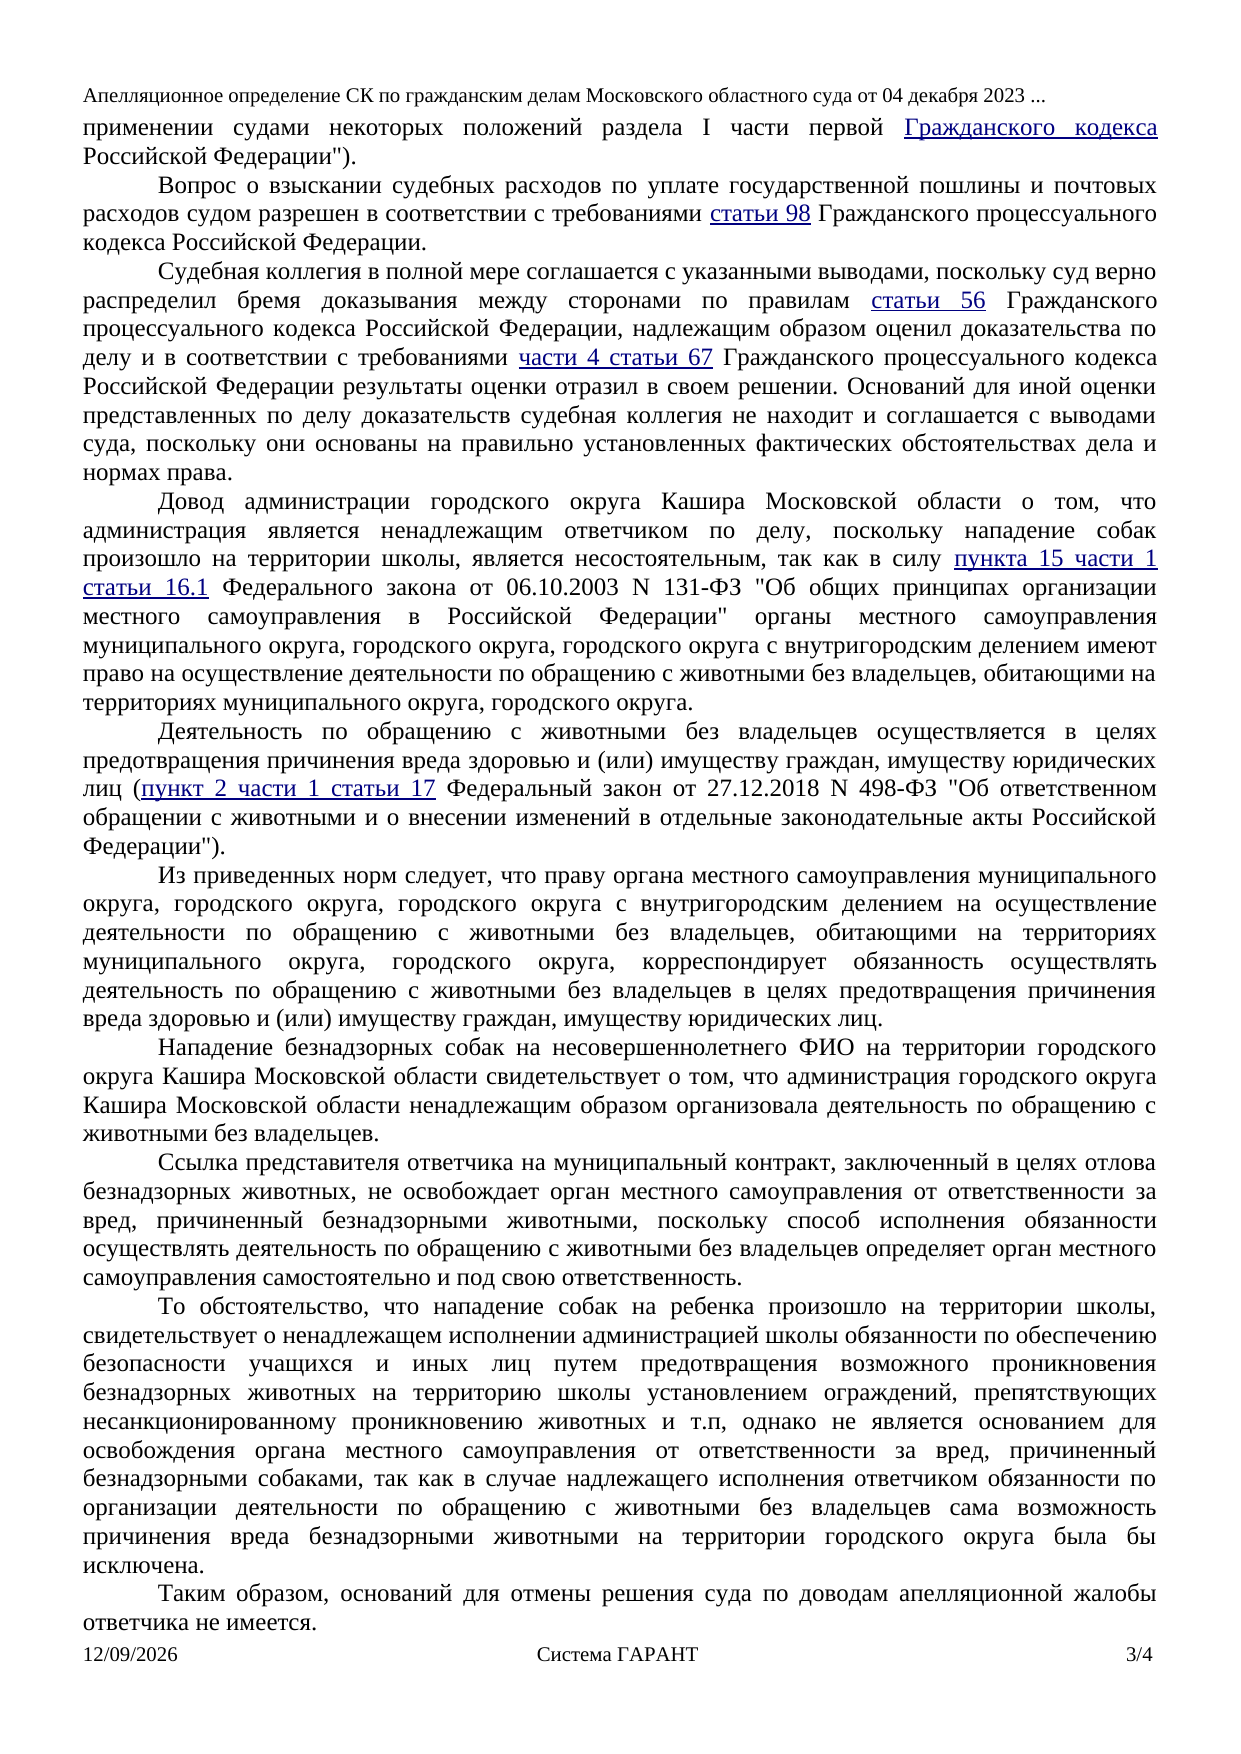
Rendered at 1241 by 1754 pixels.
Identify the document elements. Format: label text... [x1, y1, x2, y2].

text Ссылка представителя ответчика на муниципальный контракт, заключенный в целях отлова безнадзорных животных, не освобождает орган местного самоуправления от ответственности за вред, причиненный безнадзорными животными, поскольку способ исполнения обязанности осуществлять деятельность по обращению с животными без владельцев определяет орган местного самоуправления самостоятельно и под свою ответственность. [83, 1147, 1157, 1291]
text Таким образом, оснований для отмены решения суда по доводам апелляционной жалобы ответчика не имеется. [83, 1578, 1157, 1636]
text Нападение безнадзорных собак на несовершеннолетнего ФИО на территории городского округа Кашира Московской области свидетельствует о том, что администрация городского округа Кашира Московской области ненадлежащим образом организовала деятельность по обращению с животными без владельцев. [83, 1032, 1157, 1147]
text Судебная коллегия в полной мере соглашается с указанными выводами, поскольку суд верно распределил бремя доказывания между сторонами по правилам статьи 56 Гражданского процессуального кодекса Российской Федерации, надлежащим образом оценил доказательства по делу и в соответствии с требованиями части 4 статьи 67 Гражданского процессуального кодекса Российской Федерации результаты оценки отразил в своем решении. Оснований для иной оценки представленных по делу доказательств судебная коллегия не находит и соглашается с выводами суда, поскольку они основаны на правильно установленных фактических обстоятельствах дела и нормах права. [83, 256, 1157, 486]
text Вопрос о взыскании судебных расходов по уплате государственной пошлины и почтовых расходов судом разрешен в соответствии с требованиями статьи 98 Гражданского процессуального кодекса Российской Федерации. [83, 170, 1157, 256]
text Из приведенных норм следует, что праву органа местного самоуправления муниципального округа, городского округа, городского округа с внутригородским делением на осуществление деятельности по обращению с животными без владельцев, обитающими на территориях муниципального округа, городского округа, корреспондирует обязанность осуществлять деятельность по обращению с животными без владельцев в целях предотвращения причинения вреда здоровью и (или) имуществу граждан, имуществу юридических лиц. [83, 860, 1157, 1032]
text То обстоятельство, что нападение собак на ребенка произошло на территории школы, свидетельствует о ненадлежащем исполнении администрацией школы обязанности по обеспечению безопасности учащихся и иных лиц путем предотвращения возможного проникновения безнадзорных животных на территорию школы установлением ограждений, препятствующих несанкционированному проникновению животных и т.п, однако не является основанием для освобождения органа местного самоуправления от ответственности за вред, причиненный безнадзорными собаками, так как в случае надлежащего исполнения ответчиком обязанности по организации деятельности по обращению с животными без владельцев сама возможность причинения вреда безнадзорными животными на территории городского округа была бы исключена. [83, 1291, 1157, 1578]
text Деятельность по обращению с животными без владельцев осуществляется в целях предотвращения причинения вреда здоровью и (или) имуществу граждан, имуществу юридических лиц (пункт 2 части 1 статьи 17 Федеральный закон от 27.12.2018 N 498-ФЗ "Об ответственном обращении с животными и о внесении изменений в отдельные законодательные акты Российской Федерации"). [83, 716, 1157, 860]
text Довод администрации городского округа Кашира Московской области о том, что администрация является ненадлежащим ответчиком по делу, поскольку нападение собак произошло на территории школы, является несостоятельным, так как в силу пункта 15 части 1 статьи 16.1 Федерального закона от 06.10.2003 N 131-ФЗ "Об общих принципах организации местного самоуправления в Российской Федерации" органы местного самоуправления муниципального округа, городского округа, городского округа с внутригородским делением имеют право на осуществление деятельности по обращению с животными без владельцев, обитающими на территориях муниципального округа, городского округа. [83, 486, 1157, 716]
text применении судами некоторых положений раздела I части первой Гражданского кодекса Российской Федерации"). [83, 112, 1157, 170]
